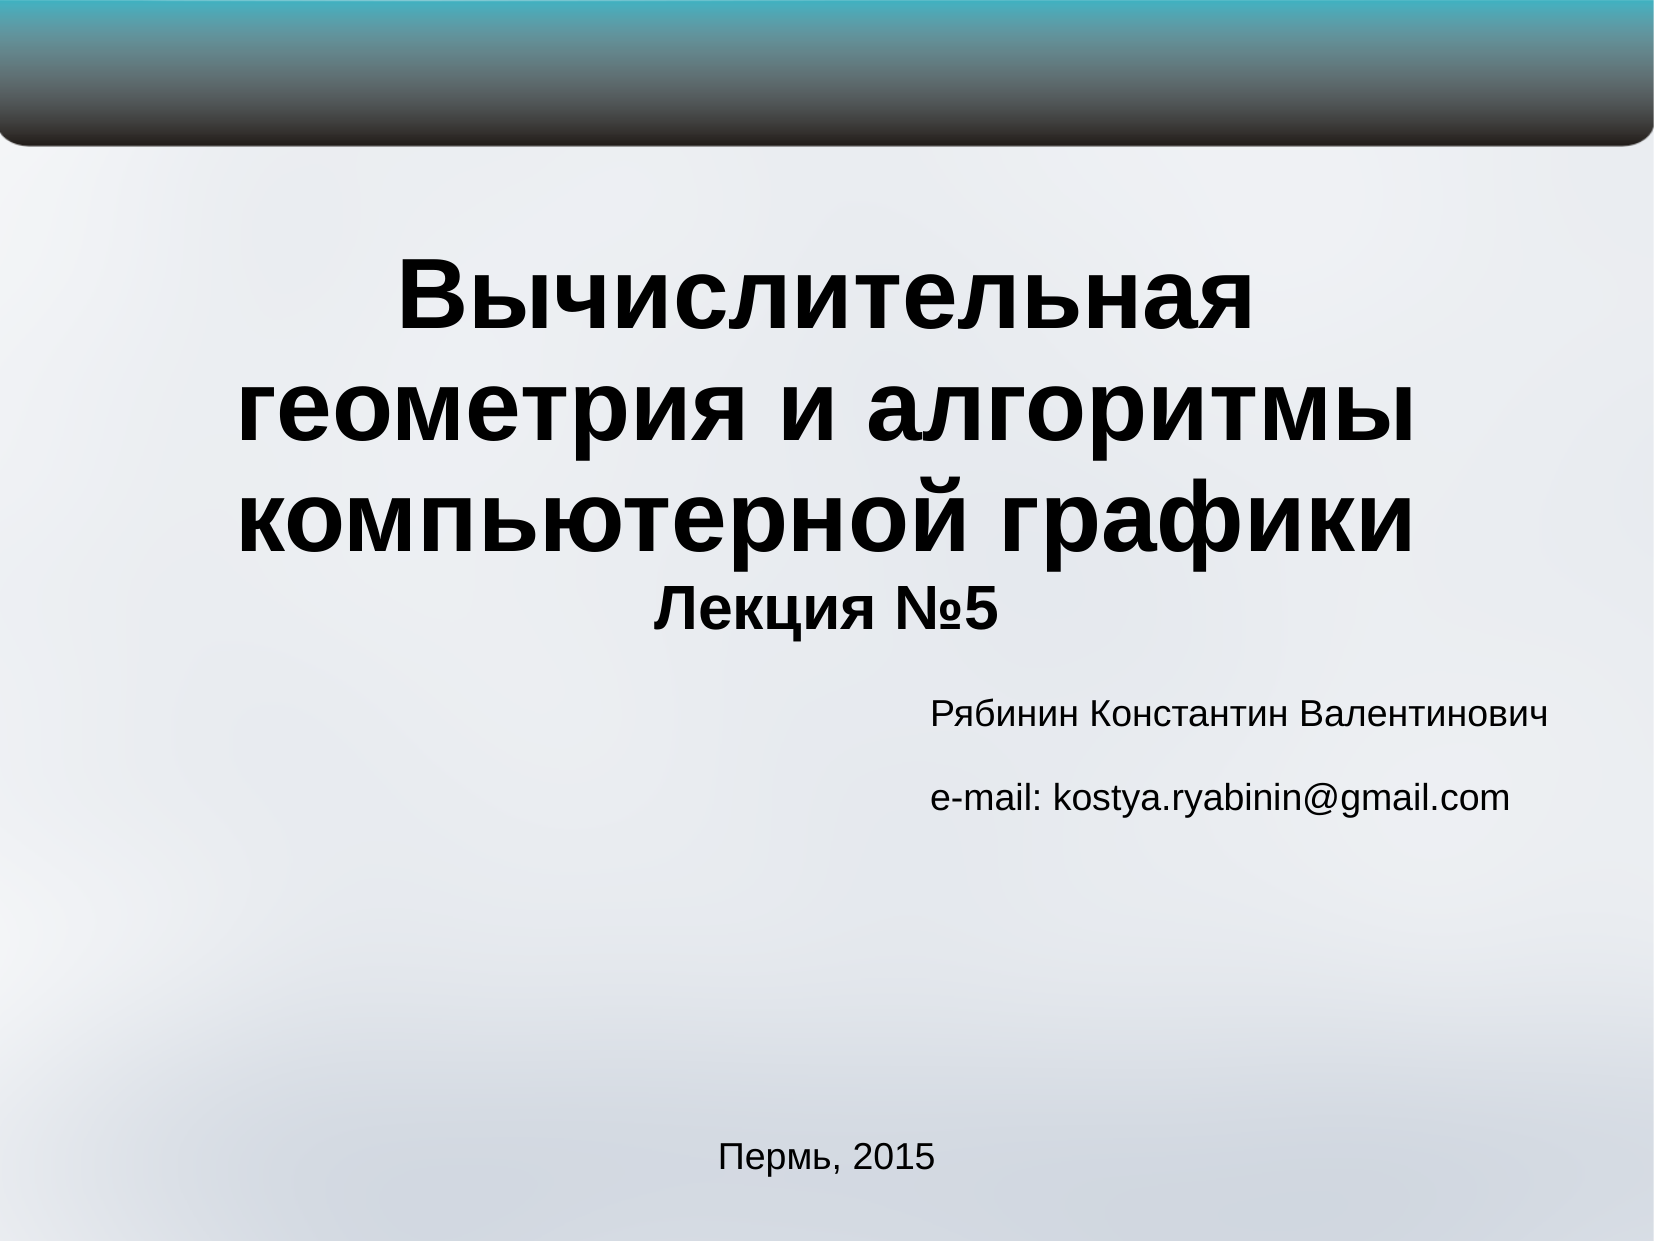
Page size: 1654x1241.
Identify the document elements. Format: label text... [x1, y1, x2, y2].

text_box Рябинин Константин Валентинович e-mail: kostya.ryabinin@gmail.com [915, 685, 1595, 826]
text_box Вычислительная геометрия и алгоритмы компьютерной графики Лекция №5 [147, 230, 1506, 651]
text_box Пермь, 2015 [590, 1127, 1063, 1185]
picture [0, 0, 1654, 1241]
